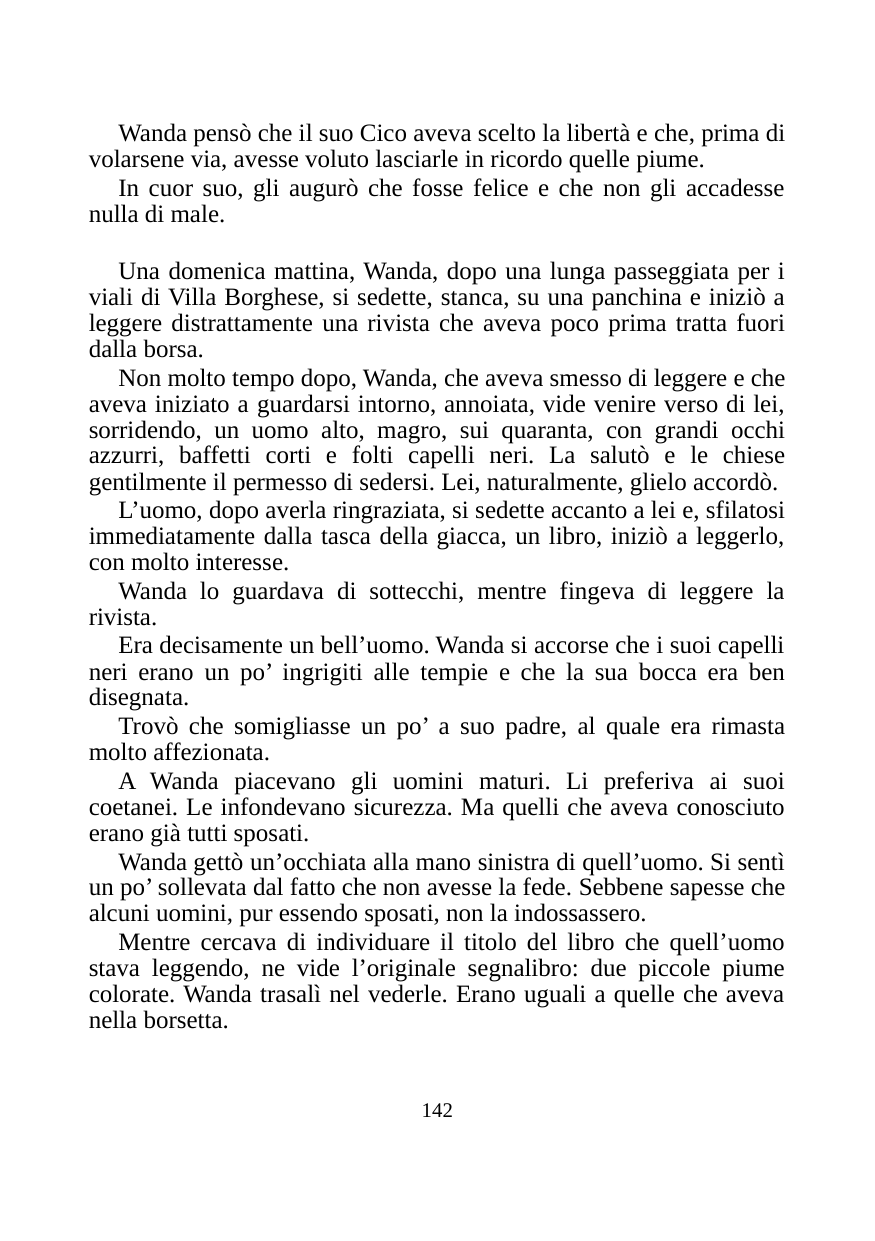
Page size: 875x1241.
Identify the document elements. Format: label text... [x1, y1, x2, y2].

text In cuor suo, gli augurò che fosse felice e che non gli accadesse nulla di male. [88, 173, 786, 227]
text Trovò che somigliasse un po’ a suo padre, al quale era rimasta molto affezionata. [88, 711, 786, 766]
text Wanda pensò che il suo Cico aveva scelto la libertà e che, prima di volarsene via, avesse voluto lasciarle in ricordo quelle piume. [88, 118, 786, 173]
text Wanda lo guardava di sottecchi, mentre fingeva di leggere la rivista. [88, 576, 786, 631]
text Wanda gettò un’occhiata alla mano sinistra di quell’uomo. Si sentì un po’ sollevata dal fatto che non avesse la fede. Sebbene sapesse che alcuni uomini, pur essendo sposati, non la indossassero. [88, 847, 786, 927]
text Una domenica mattina, Wanda, dopo una lunga passeggiata per i viali di Villa Borghese, si sedette, stanca, su una panchina e iniziò a leggere distrattamente una rivista che aveva poco prima tratta fuori dalla borsa. [88, 256, 786, 363]
text Non molto tempo dopo, Wanda, che aveva smesso di leggere e che aveva iniziato a guardarsi intorno, annoiata, vide venire verso di lei, sorridendo, un uomo alto, magro, sui quaranta, con grandi occhi azzurri, baffetti corti e folti capelli neri. La salutò e le chiese gentilmente il permesso di sedersi. Lei, naturalmente, glielo accordò. [88, 363, 786, 495]
text Era decisamente un bell’uomo. Wanda si accorse che i suoi capelli neri erano un po’ ingrigiti alle tempie e che la sua bocca era ben disegnata. [88, 631, 786, 711]
text A Wanda piacevano gli uomini maturi. Li preferiva ai suoi coetanei. Le infondevano sicurezza. Ma quelli che aveva conosciuto erano già tutti sposati. [88, 766, 786, 847]
text L’uomo, dopo averla ringraziata, si sedette accanto a lei e, sfilatosi immediatamente dalla tasca della giacca, un libro, iniziò a leggerlo, con molto interesse. [88, 495, 786, 576]
text Mentre cercava di individuare il titolo del libro che quell’uomo stava leggendo, ne vide l’originale segnalibro: due piccole piume colorate. Wanda trasalì nel vederle. Erano uguali a quelle che aveva nella borsetta. [88, 927, 786, 1034]
